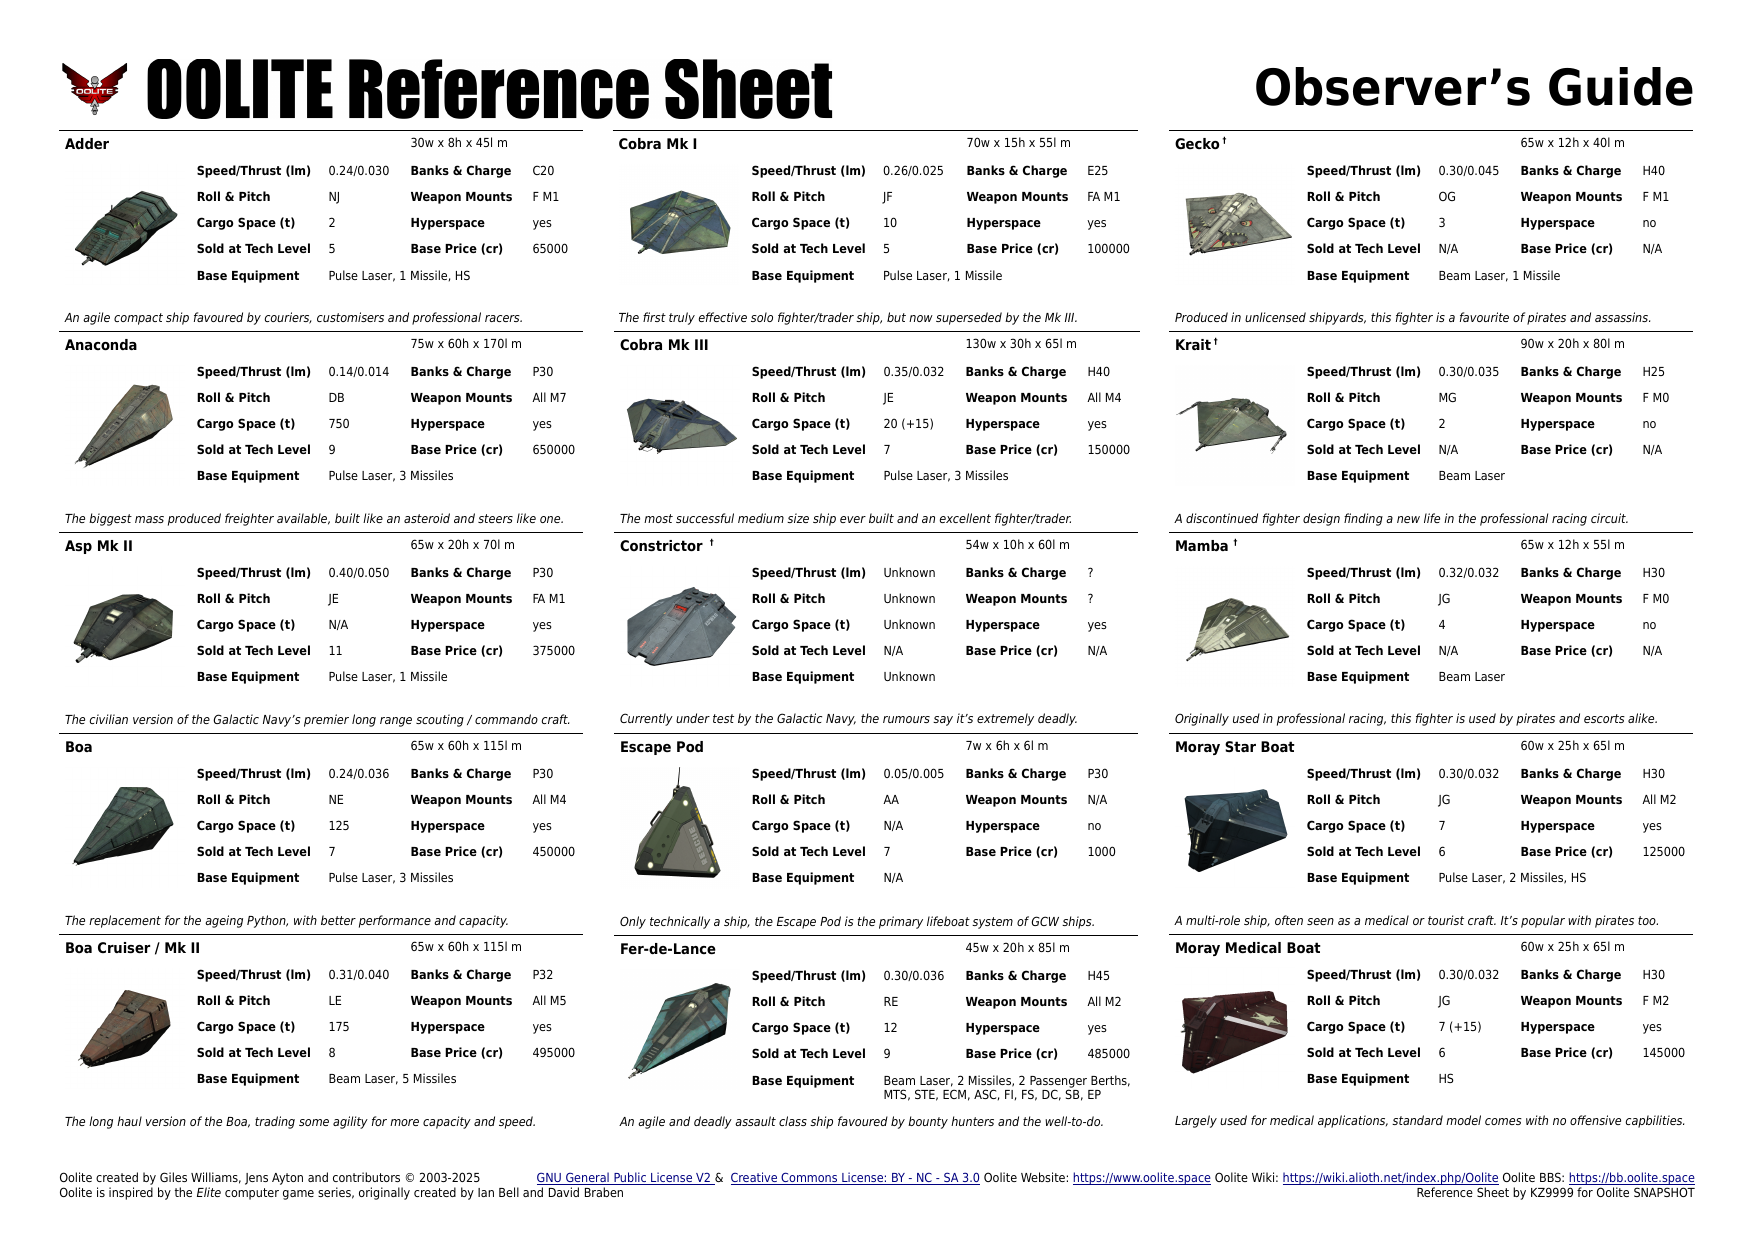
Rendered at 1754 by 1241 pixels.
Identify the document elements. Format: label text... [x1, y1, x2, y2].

table_cell 0.35/0.032 [878, 359, 959, 385]
table_header 30w x 8h x 45l m [405, 131, 583, 158]
table_cell Sold at Tech Level [746, 237, 877, 263]
table_cell 0.31/0.040 [323, 963, 404, 988]
table_cell Produced in unlicensed shipyards, this fighter is a favourite of pirates and assassins. [1169, 305, 1693, 331]
table_cell 9 [323, 438, 404, 463]
picture [1174, 365, 1295, 486]
picture [619, 164, 740, 285]
table_cell Largely used for medical applications, standard model comes with no offensive capbilities. [1169, 1109, 1693, 1134]
picture [619, 365, 740, 486]
table_cell [614, 761, 746, 909]
table_cell 11 [323, 639, 404, 664]
table_cell E25 [1081, 159, 1138, 184]
table_cell Weapon Mounts [1515, 385, 1636, 411]
table_cell [1169, 159, 1301, 284]
table_cell Roll & Pitch [191, 989, 322, 1014]
table_cell F M1 [526, 185, 583, 211]
table_cell Roll & Pitch [191, 185, 322, 211]
table_cell 485000 [1081, 1042, 1138, 1068]
table_cell Hyperspace [960, 411, 1081, 437]
table_cell Base Price (cr) [405, 840, 526, 866]
table_cell Unknown [878, 560, 959, 586]
table_cell H30 [1636, 560, 1693, 586]
table_cell H40 [1081, 359, 1140, 385]
picture [1174, 566, 1295, 687]
table_cell Roll & Pitch [746, 385, 877, 411]
table_cell JE [878, 385, 959, 411]
table_cell Originally used in professional racing, this fighter is used by pirates and escorts alike. [1169, 707, 1693, 733]
table_cell Roll & Pitch [191, 586, 322, 612]
table_header Anaconda [59, 332, 404, 359]
table_cell 100000 [1081, 237, 1138, 263]
table_cell 8 [323, 1041, 404, 1067]
table_cell The biggest mass produced freighter available, built like an asteroid and steers like one. [59, 506, 583, 532]
table_cell Speed/Thrust (lm) [1301, 761, 1432, 787]
table_cell JG [1433, 586, 1514, 612]
table_cell Cargo Space (t) [1301, 211, 1432, 237]
table_cell yes [1081, 211, 1138, 237]
table_cell 1000 [1081, 839, 1138, 865]
table_cell 650000 [526, 438, 583, 463]
table_cell Base Equipment [1301, 865, 1432, 908]
table_cell Speed/Thrust (lm) [191, 761, 322, 787]
table_cell Base Equipment [191, 1067, 322, 1109]
table_cell Roll & Pitch [1301, 988, 1432, 1014]
table_cell A multi-role ship, often seen as a medical or tourist craft. It’s popular with pirates too. [1169, 908, 1693, 934]
table_cell Hyperspace [405, 814, 526, 839]
table_cell H30 [1636, 962, 1693, 988]
table_header 65w x 20h x 70l m [405, 533, 583, 560]
table_cell Banks & Charge [1515, 359, 1636, 385]
table_cell Roll & Pitch [746, 990, 877, 1016]
table_header 70w x 15h x 55l m [961, 131, 1138, 158]
table_cell [59, 159, 191, 284]
table_cell yes [1636, 1014, 1693, 1040]
table_cell yes [526, 814, 583, 839]
table_cell HS [1433, 1066, 1693, 1108]
table_cell Sold at Tech Level [1301, 639, 1432, 664]
table_cell Hyperspace [1515, 613, 1636, 638]
table_cell NJ [323, 185, 404, 211]
table_cell [59, 560, 191, 707]
table_cell Base Equipment [191, 665, 322, 707]
table_cell Cargo Space (t) [191, 613, 322, 638]
table_cell Banks & Charge [960, 560, 1081, 586]
table_cell N/A [1636, 639, 1693, 664]
table_cell Base Price (cr) [1515, 1040, 1636, 1066]
table_cell Weapon Mounts [1515, 185, 1636, 211]
table_cell Banks & Charge [961, 159, 1081, 184]
table_header Moray Medical Boat [1169, 935, 1514, 962]
table_cell JE [323, 586, 404, 612]
table_cell Banks & Charge [405, 761, 526, 787]
table_cell Hyperspace [960, 613, 1081, 638]
table_cell Sold at Tech Level [1301, 438, 1432, 463]
table_cell Cargo Space (t) [191, 411, 322, 437]
table_cell Weapon Mounts [405, 586, 526, 612]
table_cell Hyperspace [405, 411, 526, 437]
table_cell 0.24/0.030 [323, 159, 404, 184]
table_cell Pulse Laser, 2 Missiles, HS [1433, 865, 1693, 908]
table_cell N/A [1636, 237, 1693, 263]
table_cell yes [1081, 411, 1140, 437]
table_header 7w x 6h x 6l m [960, 734, 1138, 761]
table_cell The replacement for the ageing Python, with better performance and capacity. [59, 908, 583, 934]
table_cell Base Price (cr) [405, 237, 526, 263]
table_cell Hyperspace [1515, 211, 1636, 237]
table_cell All M7 [526, 385, 583, 411]
table_cell Base Equipment [746, 263, 877, 305]
table_cell 6 [1433, 1040, 1514, 1066]
table_cell Pulse Laser, 1 Missile [877, 263, 1138, 305]
picture [61, 56, 128, 122]
table_cell JG [1433, 988, 1514, 1014]
table_header Constrictor † [614, 533, 959, 560]
table_cell Speed/Thrust (lm) [1301, 962, 1432, 988]
table_cell H40 [1636, 159, 1693, 184]
table_cell 0.30/0.035 [1433, 359, 1514, 385]
table_cell Roll & Pitch [746, 185, 877, 211]
table_cell H45 [1081, 964, 1138, 989]
table_cell 0.32/0.032 [1433, 560, 1514, 586]
table_cell Roll & Pitch [1301, 586, 1432, 612]
table_cell 495000 [526, 1041, 583, 1067]
table_cell Base Equipment [746, 1068, 877, 1109]
table_cell Speed/Thrust (lm) [191, 560, 322, 586]
table_cell Banks & Charge [405, 560, 526, 586]
table_cell 150000 [1081, 438, 1140, 463]
picture [64, 566, 186, 687]
table_cell Weapon Mounts [1515, 586, 1636, 612]
table_cell N/A [878, 639, 959, 664]
table_cell Unknown [878, 613, 959, 638]
table_cell [614, 964, 746, 1109]
table_cell Sold at Tech Level [191, 237, 322, 263]
picture [64, 968, 186, 1089]
table_cell N/A [1433, 639, 1514, 664]
table_cell F M0 [1636, 586, 1693, 612]
table_cell Speed/Thrust (lm) [746, 359, 877, 385]
table_cell yes [526, 211, 583, 237]
table_cell All M4 [1081, 385, 1140, 411]
table_cell Pulse Laser, 3 Missiles [323, 866, 583, 908]
table_cell 7 [1433, 813, 1514, 839]
table_cell Roll & Pitch [191, 385, 322, 411]
table_cell Base Equipment [1301, 263, 1432, 305]
table_cell F M1 [1636, 185, 1693, 211]
table_cell [59, 888, 191, 908]
table_cell Sold at Tech Level [1301, 237, 1432, 263]
table_cell [614, 560, 746, 707]
table_cell Cargo Space (t) [191, 814, 322, 839]
table_cell Hyperspace [960, 813, 1081, 839]
table_cell Base Equipment [191, 464, 322, 506]
table_header Moray Star Boat [1169, 734, 1514, 761]
table_cell N/A [878, 865, 1138, 909]
table_cell N/A [1081, 639, 1138, 664]
table_cell Sold at Tech Level [746, 1042, 877, 1068]
table_header Gecko † [1169, 131, 1514, 158]
table_cell All M2 [1081, 990, 1138, 1016]
table_cell 6 [1433, 839, 1514, 865]
table_cell FA M1 [526, 586, 583, 612]
table_cell 375000 [526, 639, 583, 664]
table_cell Cargo Space (t) [746, 411, 877, 437]
table_cell Base Price (cr) [960, 438, 1081, 463]
table_header Boa [59, 734, 404, 761]
table_cell Hyperspace [960, 1016, 1081, 1042]
table_cell no [1081, 813, 1138, 839]
table_cell Base Price (cr) [960, 839, 1081, 865]
table_cell N/A [1433, 438, 1514, 463]
table_cell Base Price (cr) [960, 1042, 1081, 1068]
table_header 45w x 20h x 85l m [960, 936, 1138, 963]
table_cell Cargo Space (t) [1301, 1014, 1432, 1040]
table_header Fer-de-Lance [614, 936, 959, 963]
table_header 90w x 20h x 80l m [1515, 332, 1693, 359]
table_cell JF [877, 185, 961, 211]
table_cell P30 [526, 560, 583, 586]
table_cell 7 [878, 839, 959, 865]
table_cell F M2 [1636, 988, 1693, 1014]
table_cell 0.05/0.005 [878, 761, 959, 787]
picture [1174, 164, 1295, 285]
table_cell Banks & Charge [960, 964, 1081, 989]
table_cell The most successful medium size ship ever built and an excellent fighter/trader. [614, 506, 1140, 532]
table_cell no [1636, 411, 1693, 437]
table_cell Weapon Mounts [1515, 787, 1636, 813]
table_cell 2 [323, 211, 404, 237]
table_cell Weapon Mounts [960, 385, 1081, 411]
table_cell [1169, 962, 1301, 1108]
table_cell Hyperspace [405, 613, 526, 638]
table_cell Roll & Pitch [1301, 385, 1432, 411]
table_cell 10 [877, 211, 961, 237]
table_cell Sold at Tech Level [746, 639, 877, 664]
table_cell Hyperspace [1515, 411, 1636, 437]
table_cell H25 [1636, 359, 1693, 385]
table_cell Weapon Mounts [960, 787, 1081, 813]
table_cell Banks & Charge [405, 359, 526, 385]
table_cell [59, 1089, 191, 1109]
table_cell [1169, 761, 1301, 908]
table_cell 0.40/0.050 [323, 560, 404, 586]
picture [619, 767, 740, 889]
table_cell Banks & Charge [960, 761, 1081, 787]
table_cell 0.26/0.025 [877, 159, 961, 184]
table_cell N/A [1081, 787, 1138, 813]
table_cell Base Equipment [1301, 665, 1432, 707]
table_cell Mamba † [1169, 533, 1514, 560]
table_cell An agile compact ship favoured by couriers, customisers and professional racers. [59, 305, 583, 331]
table_cell Base Equipment [746, 464, 877, 506]
table_cell Cargo Space (t) [746, 813, 877, 839]
table_cell Weapon Mounts [960, 990, 1081, 1016]
table_cell [59, 285, 191, 305]
table_cell Base Equipment [746, 665, 877, 707]
table_cell Banks & Charge [1515, 159, 1636, 184]
table_cell Pulse Laser, 1 Missile [323, 665, 583, 707]
table_cell 65000 [526, 237, 583, 263]
table_cell yes [1636, 813, 1693, 839]
table_cell AA [878, 787, 959, 813]
table_cell 5 [323, 237, 404, 263]
table_cell 12 [878, 1016, 959, 1042]
table_cell F M0 [1636, 385, 1693, 411]
table_cell Sold at Tech Level [191, 1041, 322, 1067]
table_cell Roll & Pitch [1301, 787, 1432, 813]
table_cell Base Price (cr) [405, 1041, 526, 1067]
table_cell 125 [323, 814, 404, 839]
table_header 65w x 60h x 115l m [405, 734, 583, 761]
table_cell MG [1433, 385, 1514, 411]
table_cell [59, 963, 191, 1088]
table_cell yes [526, 411, 583, 437]
table_cell N/A [1433, 237, 1514, 263]
table_cell Base Equipment [1301, 464, 1432, 506]
table_cell yes [526, 613, 583, 638]
picture [64, 164, 186, 285]
table_cell Sold at Tech Level [191, 840, 322, 866]
table_cell Banks & Charge [405, 159, 526, 184]
picture [147, 59, 833, 119]
table_cell Base Equipment [746, 865, 877, 909]
table_cell Beam Laser [1433, 665, 1693, 707]
table_header Asp Mk II [59, 533, 404, 560]
table_cell P30 [526, 761, 583, 787]
table_header Cobra Mk III [614, 332, 959, 359]
table_cell Cargo Space (t) [191, 211, 322, 237]
table_cell Beam Laser [1433, 464, 1693, 506]
table_cell Cargo Space (t) [191, 1015, 322, 1041]
table_cell 175 [323, 1015, 404, 1041]
table_header Escape Pod [614, 734, 959, 761]
table_cell 3 [1433, 211, 1514, 237]
table_cell Cargo Space (t) [746, 1016, 877, 1042]
table_cell Weapon Mounts [405, 185, 526, 211]
table_cell Speed/Thrust (lm) [1301, 560, 1432, 586]
table_header Boa Cruiser / Mk II [59, 935, 404, 962]
table_cell Cargo Space (t) [746, 211, 877, 237]
table_cell Only technically a ship, the Escape Pod is the primary lifeboat system of GCW ships. [614, 909, 1138, 935]
table_cell 145000 [1636, 1040, 1693, 1066]
table_cell Pulse Laser, 3 Missiles [323, 464, 583, 506]
table_cell All M4 [526, 788, 583, 813]
table_cell Sold at Tech Level [191, 438, 322, 463]
table_cell ? [1081, 560, 1138, 586]
table_cell Speed/Thrust (lm) [746, 159, 877, 184]
table_cell P30 [526, 359, 583, 385]
table_cell 7 [878, 438, 959, 463]
table_header 54w x 10h x 60l m [960, 533, 1138, 560]
table_cell Banks & Charge [405, 963, 526, 988]
table_cell N/A [878, 813, 959, 839]
table_cell Speed/Thrust (lm) [746, 964, 877, 989]
table_cell yes [526, 1015, 583, 1041]
table_cell Speed/Thrust (lm) [1301, 159, 1432, 184]
table_cell 450000 [526, 840, 583, 866]
table_header 60w x 25h x 65l m [1515, 935, 1693, 962]
table_cell 7 (+15) [1433, 1014, 1514, 1040]
table_cell Speed/Thrust (lm) [191, 359, 322, 385]
table_cell Roll & Pitch [746, 586, 877, 612]
table_cell Speed/Thrust (lm) [191, 159, 322, 184]
table_cell 0.30/0.045 [1433, 159, 1514, 184]
table_cell All M5 [526, 989, 583, 1014]
table_cell Banks & Charge [1515, 761, 1636, 787]
table_cell 5 [877, 237, 961, 263]
table_cell 0.30/0.032 [1433, 761, 1514, 787]
table_cell Hyperspace [405, 211, 526, 237]
table_cell Weapon Mounts [961, 185, 1081, 211]
table_cell Weapon Mounts [960, 586, 1081, 612]
table_cell Sold at Tech Level [191, 639, 322, 664]
table_cell RE [878, 990, 959, 1016]
table_cell Base Price (cr) [405, 438, 526, 463]
table_cell Speed/Thrust (lm) [1301, 359, 1432, 385]
picture [1174, 967, 1295, 1089]
table_cell [613, 159, 746, 284]
table_cell yes [1081, 613, 1138, 638]
table_cell An agile and deadly assault class ship favoured by bounty hunters and the well-to-do. [614, 1110, 1138, 1136]
table_cell Pulse Laser, 1 Missile, HS [323, 263, 583, 305]
table_cell Beam Laser, 1 Missile [1433, 263, 1693, 305]
table_cell Base Price (cr) [405, 639, 526, 664]
table_cell Sold at Tech Level [1301, 1040, 1432, 1066]
table_cell Unknown [878, 665, 1138, 707]
table_cell Weapon Mounts [405, 989, 526, 1014]
picture [64, 767, 186, 888]
table_cell Currently under test by the Galactic Navy, the rumours say it’s extremely deadly. [614, 707, 1138, 733]
table_cell C20 [526, 159, 583, 184]
table_cell P32 [526, 963, 583, 988]
table_cell Base Equipment [191, 866, 322, 908]
table_cell Base Equipment [1301, 1066, 1432, 1108]
table_cell [613, 285, 746, 305]
picture [1174, 767, 1295, 888]
table_cell Base Price (cr) [1515, 639, 1636, 664]
table_cell Sold at Tech Level [746, 438, 877, 463]
table_cell Beam Laser, 5 Missiles [323, 1067, 583, 1109]
table_cell Speed/Thrust (lm) [746, 761, 877, 787]
table_cell P30 [1081, 761, 1138, 787]
table_cell Base Price (cr) [960, 639, 1081, 664]
table_header 130w x 30h x 65l m [960, 332, 1140, 359]
table_cell 9 [878, 1042, 959, 1068]
table_cell Hyperspace [1515, 1014, 1636, 1040]
table_cell 0.24/0.036 [323, 761, 404, 787]
table_cell FA M1 [1081, 185, 1138, 211]
table_cell Hyperspace [405, 1015, 526, 1041]
table_cell [1169, 560, 1301, 707]
table_cell Sold at Tech Level [746, 839, 877, 865]
table_cell The civilian version of the Galactic Navy’s premier long range scouting / commando craft. [59, 707, 583, 733]
table_cell 0.14/0.014 [323, 359, 404, 385]
table_cell Sold at Tech Level [1301, 839, 1432, 865]
table_cell Cargo Space (t) [1301, 813, 1432, 839]
table_cell N/A [1636, 438, 1693, 463]
table_cell 750 [323, 411, 404, 437]
table_header 60w x 25h x 65l m [1515, 734, 1693, 761]
table_cell Speed/Thrust (lm) [746, 560, 877, 586]
table_cell Cargo Space (t) [1301, 613, 1432, 638]
table_header Adder [59, 131, 404, 158]
table_cell Roll & Pitch [191, 788, 322, 813]
picture [619, 566, 740, 687]
table_cell [1169, 359, 1301, 506]
table_cell All M2 [1636, 787, 1693, 813]
table_cell Roll & Pitch [746, 787, 877, 813]
table_cell no [1636, 613, 1693, 638]
table_cell The first truly effective solo fighter/trader ship, but now superseded by the Mk III. [613, 305, 1138, 331]
table_cell N/A [323, 613, 404, 638]
table_cell 0.30/0.036 [878, 964, 959, 989]
table_cell LE [323, 989, 404, 1014]
table_cell Base Price (cr) [1515, 839, 1636, 865]
table_cell no [1636, 211, 1693, 237]
table_cell Roll & Pitch [1301, 185, 1432, 211]
table_cell A discontinued fighter design finding a new life in the professional racing circuit. [1169, 506, 1693, 532]
table_cell Weapon Mounts [405, 788, 526, 813]
table_cell 65w x 12h x 55l m [1515, 533, 1693, 560]
table_cell NE [323, 788, 404, 813]
table_cell Base Equipment [191, 263, 322, 305]
table_header Cobra Mk I [613, 131, 961, 158]
table_cell 125000 [1636, 839, 1693, 865]
table_cell Banks & Charge [960, 359, 1081, 385]
table_cell yes [1081, 1016, 1138, 1042]
table_cell Cargo Space (t) [1301, 411, 1432, 437]
table_cell DB [323, 385, 404, 411]
table_cell The long haul version of the Boa, trading some agility for more capacity and speed. [59, 1109, 583, 1135]
table_cell Weapon Mounts [1515, 988, 1636, 1014]
table_header 65w x 60h x 115l m [405, 935, 583, 962]
table_cell JG [1433, 787, 1514, 813]
table_cell Base Price (cr) [1515, 438, 1636, 463]
table_cell Base Price (cr) [961, 237, 1081, 263]
table_cell Unknown [878, 586, 959, 612]
table_cell 2 [1433, 411, 1514, 437]
table_cell Hyperspace [1515, 813, 1636, 839]
picture [64, 365, 186, 486]
table_cell ? [1081, 586, 1138, 612]
table_cell 7 [323, 840, 404, 866]
table_cell OG [1433, 185, 1514, 211]
table_header Krait † [1169, 332, 1514, 359]
table_header 65w x 12h x 40l m [1515, 131, 1693, 158]
table_cell [614, 359, 746, 506]
table_cell Cargo Space (t) [746, 613, 877, 638]
table_cell 0.30/0.032 [1433, 962, 1514, 988]
table_cell Weapon Mounts [405, 385, 526, 411]
table_cell 20 (+15) [878, 411, 959, 437]
picture [619, 969, 740, 1090]
table_cell [1169, 285, 1301, 305]
table_cell Banks & Charge [1515, 962, 1636, 988]
table_cell Speed/Thrust (lm) [191, 963, 322, 988]
table_cell [59, 761, 191, 887]
table_cell Beam Laser, 2 Missiles, 2 Passenger Berths, MTS, STE, ECM, ASC, FI, FS, DC, SB, EP [878, 1068, 1138, 1109]
table_cell Pulse Laser, 3 Missiles [878, 464, 1140, 506]
table_cell Banks & Charge [1515, 560, 1636, 586]
table_header 75w x 60h x 170l m [405, 332, 583, 359]
table_cell Base Price (cr) [1515, 237, 1636, 263]
table_cell [59, 359, 191, 506]
table_cell H30 [1636, 761, 1693, 787]
table_cell 4 [1433, 613, 1514, 638]
table_cell Hyperspace [961, 211, 1081, 237]
